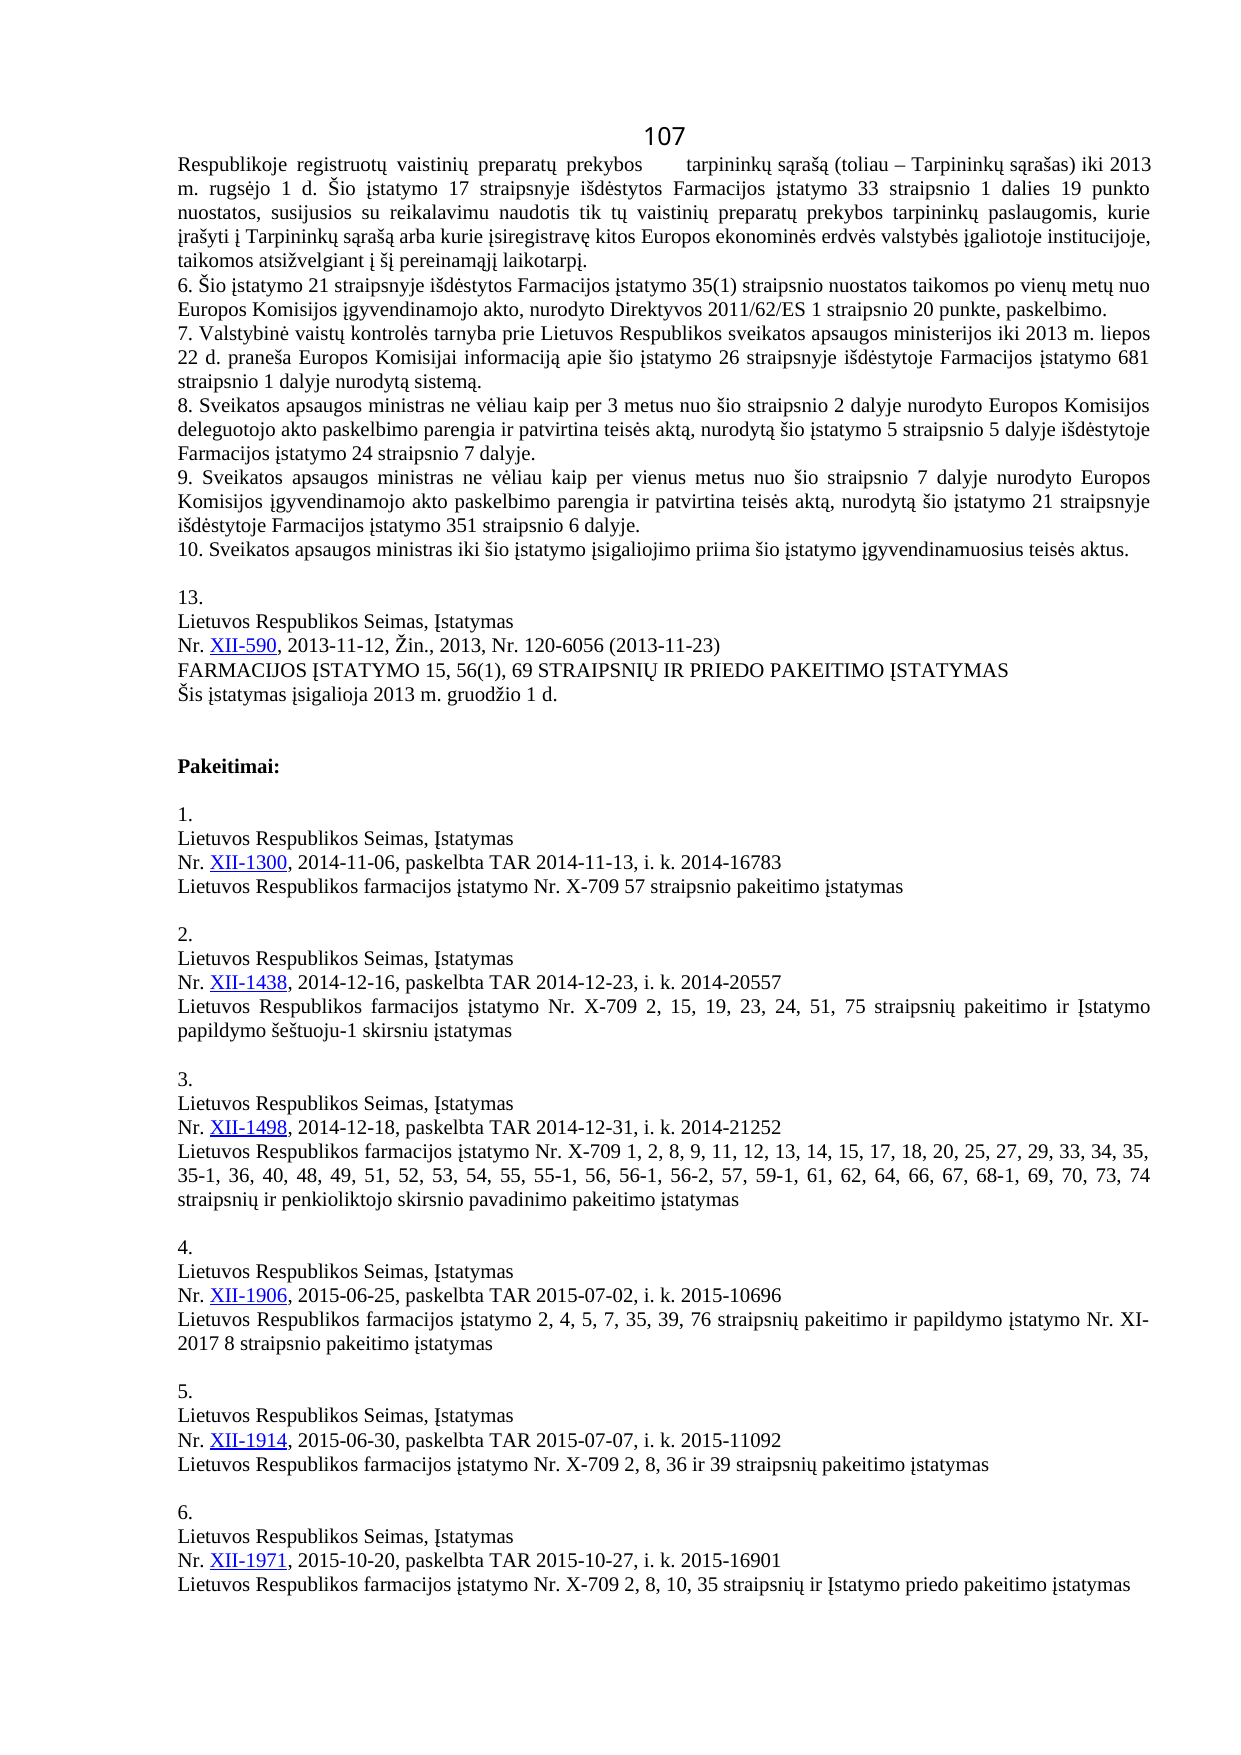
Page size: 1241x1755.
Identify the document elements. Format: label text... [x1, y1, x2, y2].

text Lietuvos Respublikos Seimas, Įstatymas [177, 1091, 1152, 1115]
text Nr. XII-1971, 2015-10-20, paskelbta TAR 2015-10-27, i. k. 2015-16901 [177, 1548, 1152, 1572]
text Šis įstatymas įsigalioja 2013 m. gruodžio 1 d. [177, 682, 1152, 706]
text Lietuvos Respublikos farmacijos įstatymo Nr. X-709 57 straipsnio pakeitimo įstatymas [177, 874, 1152, 898]
text Lietuvos Respublikos Seimas, Įstatymas [177, 1524, 1152, 1548]
text 6. Šio įstatymo 21 straipsnyje išdėstytos Farmacijos įstatymo 35(1) straipsnio nuostatos taikomos po vienų metų nuo Europos Komisijos įgyvendinamojo akto, nurodyto Direktyvos 2011/62/ES 1 straipsnio 20 punkte, paskelbimo. [177, 272, 1152, 321]
text Nr. XII-1438, 2014-12-16, paskelbta TAR 2014-12-23, i. k. 2014-20557 [177, 970, 1152, 994]
text 1. [177, 802, 1152, 826]
text Nr. XII-590, 2013-11-12, Žin., 2013, Nr. 120-6056 (2013-11-23) [177, 633, 1152, 657]
text Pakeitimai: [177, 754, 1152, 778]
text Nr. XII-1906, 2015-06-25, paskelbta TAR 2015-07-02, i. k. 2015-10696 [177, 1283, 1152, 1307]
text Lietuvos Respublikos Seimas, Įstatymas [177, 826, 1152, 850]
text Nr. XII-1498, 2014-12-18, paskelbta TAR 2014-12-31, i. k. 2014-21252 [177, 1115, 1152, 1139]
text Lietuvos Respublikos farmacijos įstatymo Nr. X-709 2, 8, 10, 35 straipsnių ir Įstatymo priedo pakeitimo įstatymas [177, 1572, 1152, 1596]
text Nr. XII-1914, 2015-06-30, paskelbta TAR 2015-07-07, i. k. 2015-11092 [177, 1427, 1152, 1452]
text Lietuvos Respublikos Seimas, Įstatymas [177, 1259, 1152, 1283]
text 6. [177, 1500, 1152, 1524]
text Lietuvos Respublikos farmacijos įstatymo Nr. X-709 2, 15, 19, 23, 24, 51, 75 straipsnių pakeitimo ir Įstatymo papildymo šeštuoju-1 skirsniu įstatymas [177, 994, 1152, 1042]
text 5. [177, 1379, 1152, 1403]
text FARMACIJOS ĮSTATYMO 15, 56(1), 69 STRAIPSNIŲ IR PRIEDO PAKEITIMO ĮSTATYMAS [177, 657, 1152, 682]
text 7. Valstybinė vaistų kontrolės tarnyba prie Lietuvos Respublikos sveikatos apsaugos ministerijos iki 2013 m. liepos 22 d. praneša Europos Komisijai informaciją apie šio įstatymo 26 straipsnyje išdėstytoje Farmacijos įstatymo 681 straipsnio 1 dalyje nurodytą sistemą. [177, 321, 1152, 393]
text Respublikoje registruotų vaistinių preparatų prekybos tarpininkų sąrašą (toliau – Tarpininkų sąrašas) iki 2013 m. rugsėjo 1 d. Šio įstatymo 17 straipsnyje išdėstytos Farmacijos įstatymo 33 straipsnio 1 dalies 19 punkto nuostatos, susijusios su reikalavimu naudotis tik tų vaistinių preparatų prekybos tarpininkų paslaugomis, kurie įrašyti į Tarpininkų sąrašą arba kurie įsiregistravę kitos Europos ekonominės erdvės valstybės įgaliotoje institucijoje, taikomos atsižvelgiant į šį pereinamąjį laikotarpį. [177, 152, 1152, 272]
text 9. Sveikatos apsaugos ministras ne vėliau kaip per vienus metus nuo šio straipsnio 7 dalyje nurodyto Europos Komisijos įgyvendinamojo akto paskelbimo parengia ir patvirtina teisės aktą, nurodytą šio įstatymo 21 straipsnyje išdėstytoje Farmacijos įstatymo 351 straipsnio 6 dalyje. [177, 465, 1152, 537]
text 10. Sveikatos apsaugos ministras iki šio įstatymo įsigaliojimo priima šio įstatymo įgyvendinamuosius teisės aktus. [177, 537, 1152, 561]
text Lietuvos Respublikos Seimas, Įstatymas [177, 1403, 1152, 1427]
text Lietuvos Respublikos Seimas, Įstatymas [177, 609, 1152, 633]
text Lietuvos Respublikos farmacijos įstatymo Nr. X-709 2, 8, 36 ir 39 straipsnių pakeitimo įstatymas [177, 1452, 1152, 1476]
text Lietuvos Respublikos farmacijos įstatymo Nr. X-709 1, 2, 8, 9, 11, 12, 13, 14, 15, 17, 18, 20, 25, 27, 29, 33, 34, 35, 35-1, 36, 40, 48, 49, 51, 52, 53, 54, 55, 55-1, 56, 56-1, 56-2, 57, 59-1, 61, 62, 64, 66, 67, 68-1, 69, 70, 73, 74 straipsnių ir penkioliktojo skirsnio pavadinimo pakeitimo įstatymas [177, 1139, 1152, 1211]
text Lietuvos Respublikos Seimas, Įstatymas [177, 946, 1152, 970]
text 13. [177, 585, 1152, 609]
text 4. [177, 1235, 1152, 1259]
text 8. Sveikatos apsaugos ministras ne vėliau kaip per 3 metus nuo šio straipsnio 2 dalyje nurodyto Europos Komisijos deleguotojo akto paskelbimo parengia ir patvirtina teisės aktą, nurodytą šio įstatymo 5 straipsnio 5 dalyje išdėstytoje Farmacijos įstatymo 24 straipsnio 7 dalyje. [177, 393, 1152, 465]
text 2. [177, 922, 1152, 946]
text Nr. XII-1300, 2014-11-06, paskelbta TAR 2014-11-13, i. k. 2014-16783 [177, 850, 1152, 874]
text Lietuvos Respublikos farmacijos įstatymo 2, 4, 5, 7, 35, 39, 76 straipsnių pakeitimo ir papildymo įstatymo Nr. XI-2017 8 straipsnio pakeitimo įstatymas [177, 1307, 1152, 1355]
text 3. [177, 1067, 1152, 1091]
